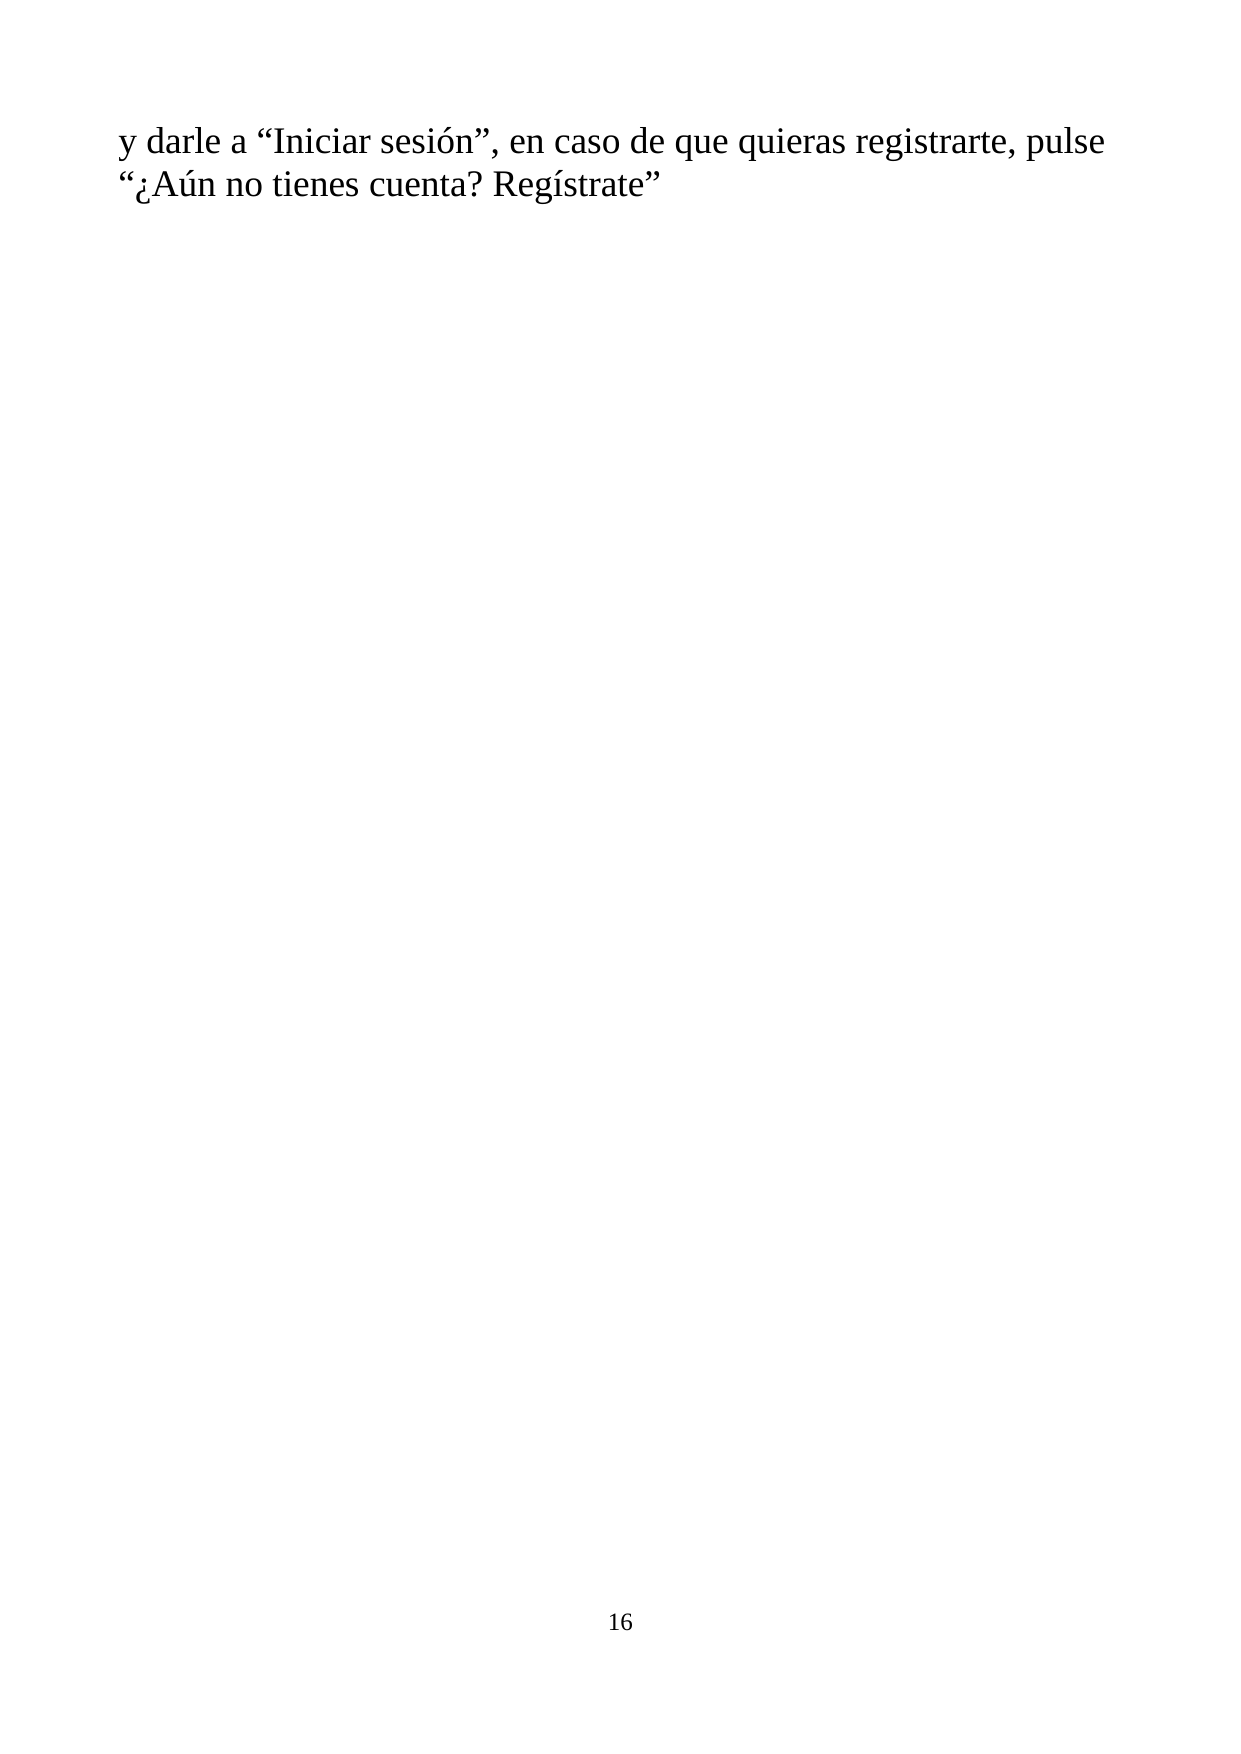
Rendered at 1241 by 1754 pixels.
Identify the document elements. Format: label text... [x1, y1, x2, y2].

text y darle a “Iniciar sesión”, en caso de que quieras registrarte, pulse “¿Aún no tienes cuenta? Regístrate” [118, 118, 1122, 204]
